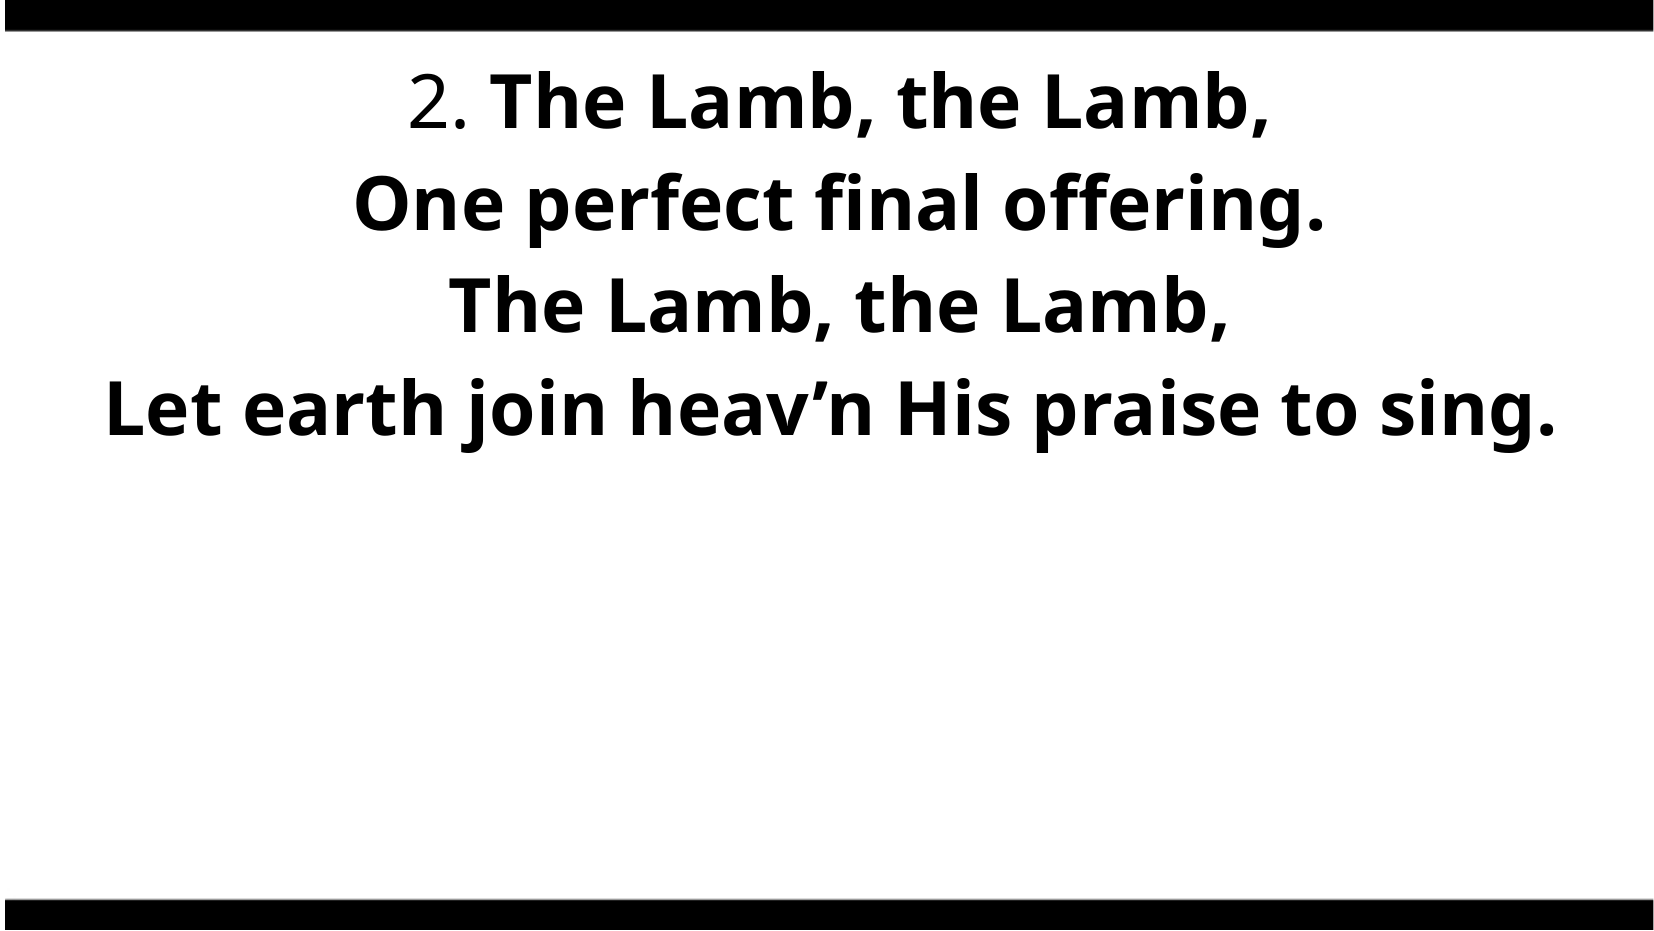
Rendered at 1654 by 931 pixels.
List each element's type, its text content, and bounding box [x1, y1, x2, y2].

picture [5, 0, 1654, 930]
text_box 2. The Lamb, the Lamb, One perfect final offering. The Lamb, the Lamb, Let earth join heav’n His praise to sing. [60, 40, 1621, 455]
